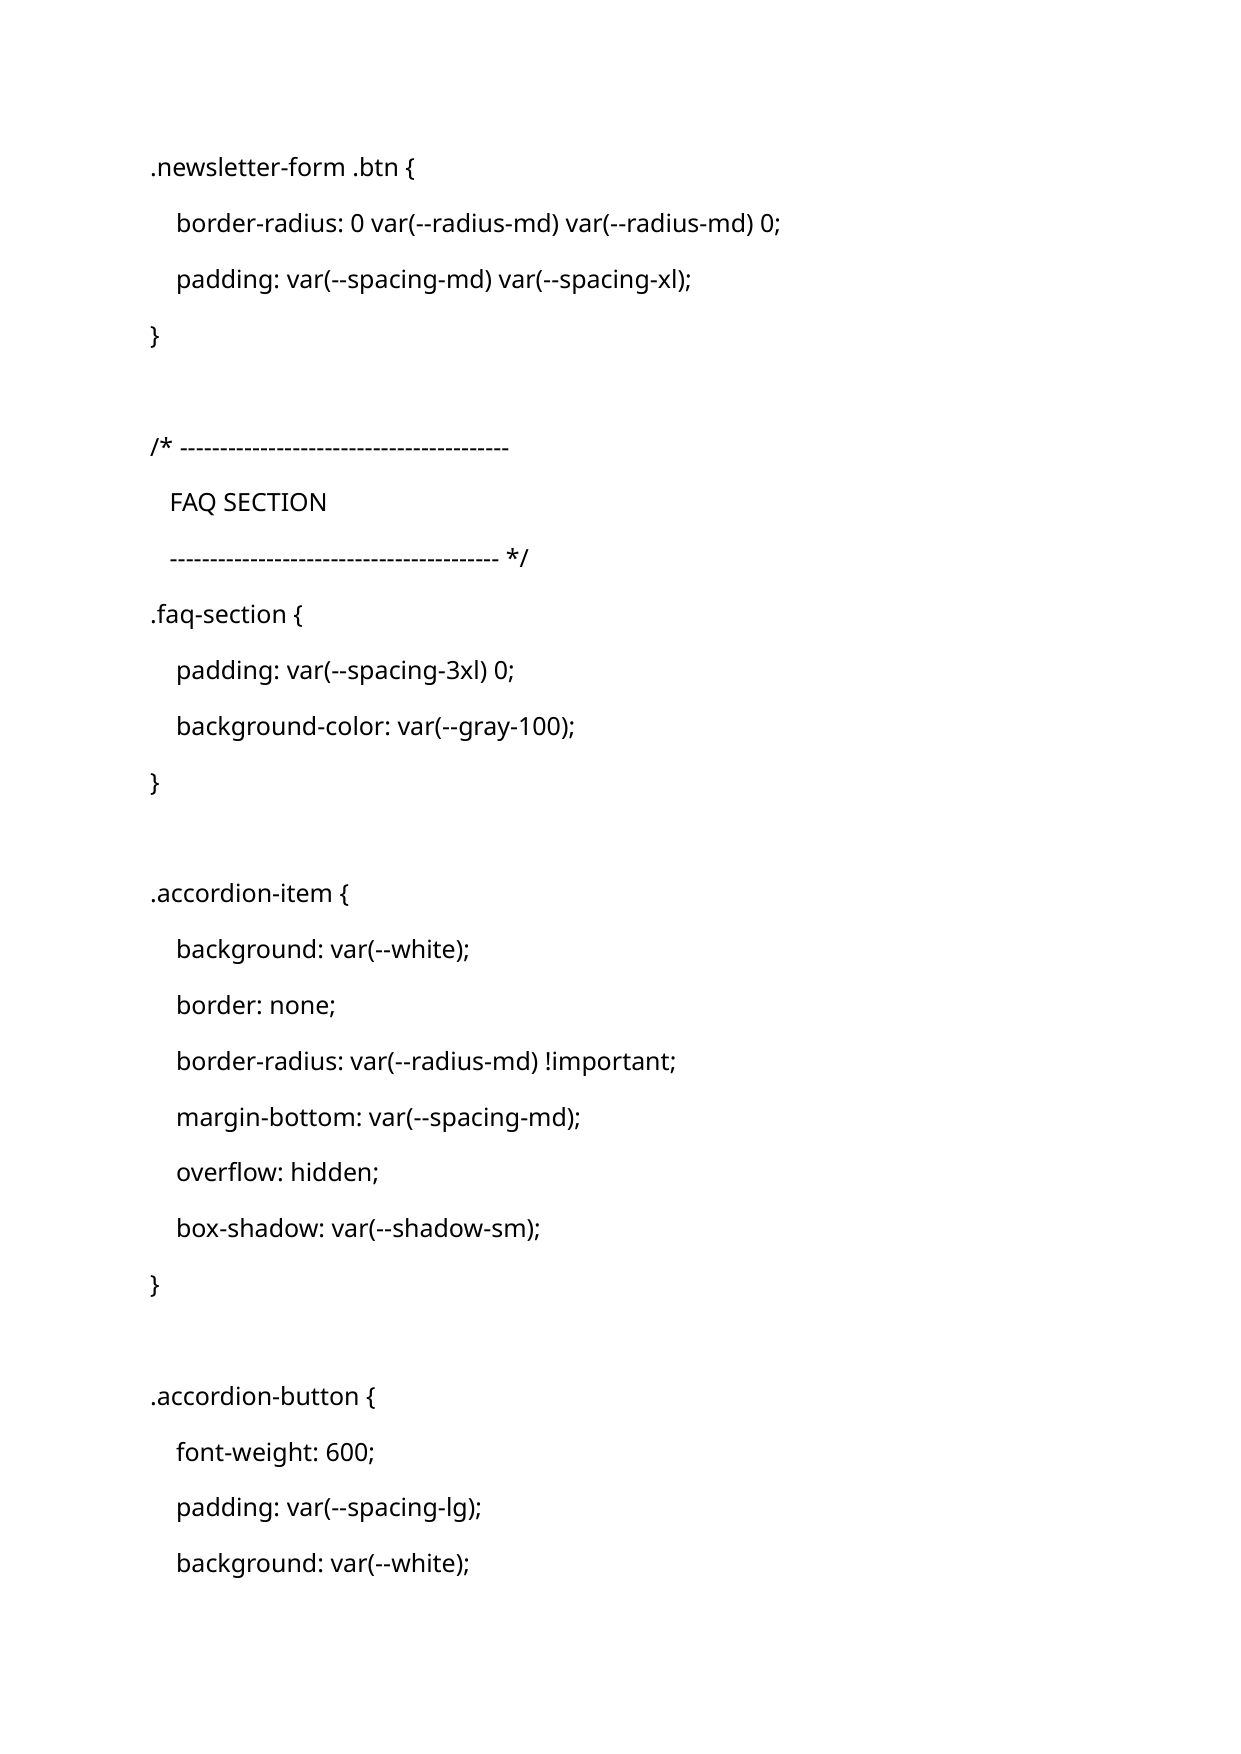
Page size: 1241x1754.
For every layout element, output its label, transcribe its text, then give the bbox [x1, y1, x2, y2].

text ----------------------------------------- */ [150, 541, 1090, 575]
text } [150, 1267, 1090, 1301]
text FAQ SECTION [150, 485, 1090, 519]
text overflow: hidden; [150, 1155, 1090, 1189]
text .newsletter-form .btn { [150, 150, 1090, 184]
text /* ----------------------------------------- [150, 429, 1090, 463]
text background: var(--white); [150, 1546, 1090, 1580]
text background: var(--white); [150, 932, 1090, 966]
text padding: var(--spacing-md) var(--spacing-xl); [150, 262, 1090, 296]
text background-color: var(--gray-100); [150, 708, 1090, 742]
text font-weight: 600; [150, 1434, 1090, 1468]
text border-radius: var(--radius-md) !important; [150, 1043, 1090, 1077]
text padding: var(--spacing-3xl) 0; [150, 652, 1090, 687]
text .faq-section { [150, 597, 1090, 631]
text .accordion-item { [150, 876, 1090, 910]
text box-shadow: var(--shadow-sm); [150, 1211, 1090, 1245]
text padding: var(--spacing-lg); [150, 1490, 1090, 1524]
text } [150, 764, 1090, 798]
text .accordion-button { [150, 1378, 1090, 1412]
text } [150, 317, 1090, 352]
text border: none; [150, 987, 1090, 1022]
text border-radius: 0 var(--radius-md) var(--radius-md) 0; [150, 206, 1090, 240]
text margin-bottom: var(--spacing-md); [150, 1099, 1090, 1133]
